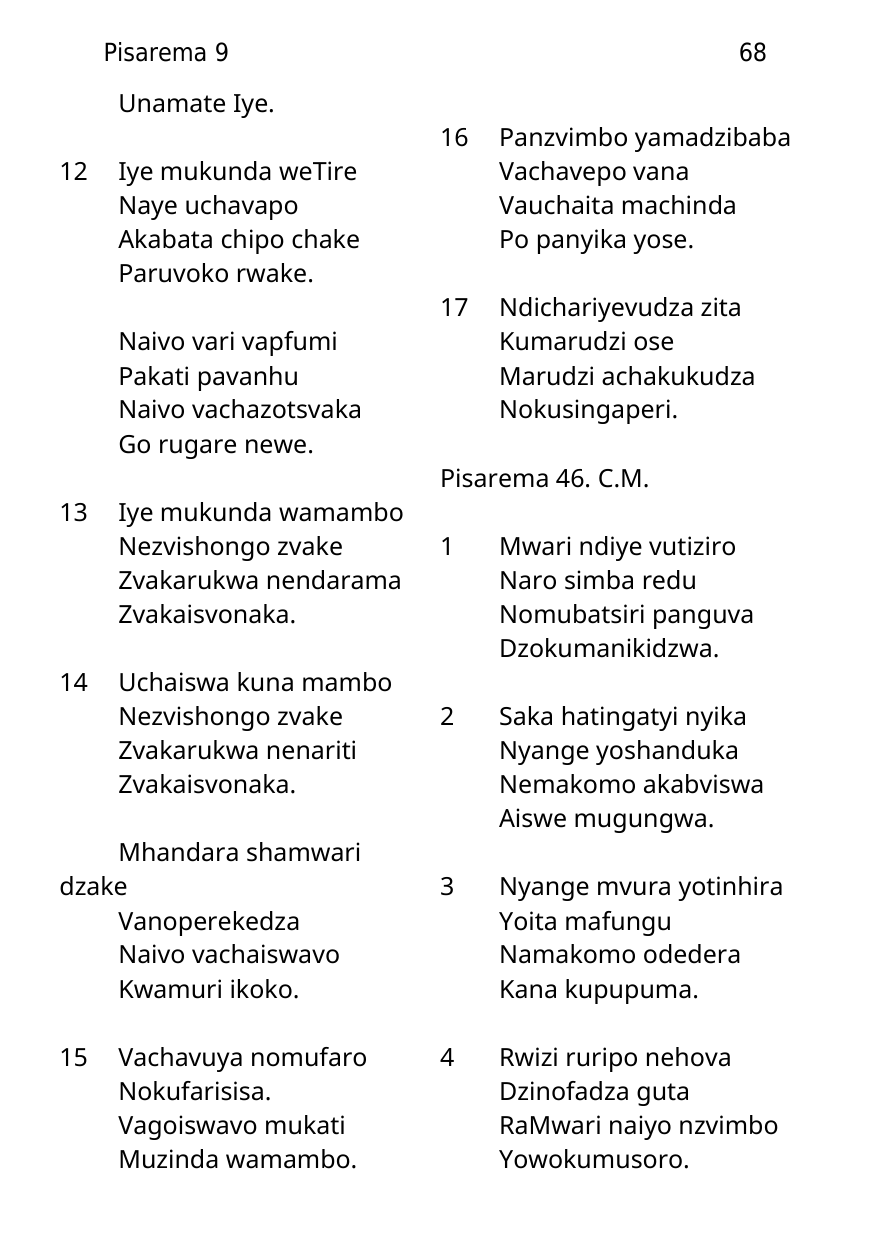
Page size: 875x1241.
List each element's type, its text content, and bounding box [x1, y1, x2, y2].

text Dzinofadza guta [440, 1073, 815, 1107]
text Zvakarukwa nenariti [59, 733, 434, 767]
text Mhandara shamwari dzake [59, 835, 434, 903]
text Kwamuri ikoko. [59, 971, 434, 1005]
text Nokusingaperi. [440, 392, 815, 426]
text 12 Iye mukunda weTire [59, 154, 434, 188]
text Namakomo odedera [440, 937, 815, 971]
text 4 Rwizi ruripo nehova [440, 1039, 815, 1073]
text Nyange yoshanduka [440, 733, 815, 767]
text 3 Nyange mvura yotinhira [440, 869, 815, 903]
text 13 Iye mukunda wamambo [59, 494, 434, 528]
text 16 Panzvimbo yamadzibaba [440, 120, 815, 154]
text Naivo vari vapfumi [59, 324, 434, 358]
text Naro simba redu [440, 562, 815, 597]
text Zvakaisvonaka. [59, 597, 434, 631]
text Vagoiswavo mukati [59, 1107, 434, 1142]
text Akabata chipo chake [59, 222, 434, 256]
text Vauchaita machinda [440, 188, 815, 222]
text Kumarudzi ose [440, 324, 815, 358]
text 2 Saka hatingatyi nyika [440, 699, 815, 733]
text 15 Vachavuya nomufaro [59, 1039, 434, 1073]
text Yowokumusoro. [440, 1142, 815, 1176]
text Naivo vachaiswavo [59, 937, 434, 971]
text Dzokumanikidzwa. [440, 631, 815, 665]
text 17 Ndichariyevudza zita [440, 290, 815, 324]
text Pisarema 46. C.M. [440, 460, 815, 494]
text Nemakomo akabviswa [440, 767, 815, 801]
text Po panyika yose. [440, 222, 815, 256]
text Vanoperekedza [59, 903, 434, 937]
text Nezvishongo zvake [59, 699, 434, 733]
text Vachavepo vana [440, 154, 815, 188]
text 14 Uchaiswa kuna mambo [59, 665, 434, 699]
text Marudzi achakukudza [440, 358, 815, 392]
text Kana kupupuma. [440, 971, 815, 1005]
text Aiswe mugungwa. [440, 801, 815, 835]
text Muzinda wamambo. [59, 1142, 434, 1176]
text Zvakarukwa nendarama [59, 562, 434, 597]
text Go rugare newe. [59, 426, 434, 460]
text Nezvishongo zvake [59, 528, 434, 562]
text Unamate Iye. [59, 86, 434, 120]
text Zvakaisvonaka. [59, 767, 434, 801]
text Naivo vachazotsvaka [59, 392, 434, 426]
text Yoita mafungu [440, 903, 815, 937]
text Naye uchavapo [59, 188, 434, 222]
text 1 Mwari ndiye vutiziro [440, 528, 815, 562]
text Nokufarisisa. [59, 1073, 434, 1107]
text RaMwari naiyo nzvimbo [440, 1107, 815, 1142]
text Paruvoko rwake. [59, 256, 434, 290]
text Pakati pavanhu [59, 358, 434, 392]
text Nomubatsiri panguva [440, 597, 815, 631]
